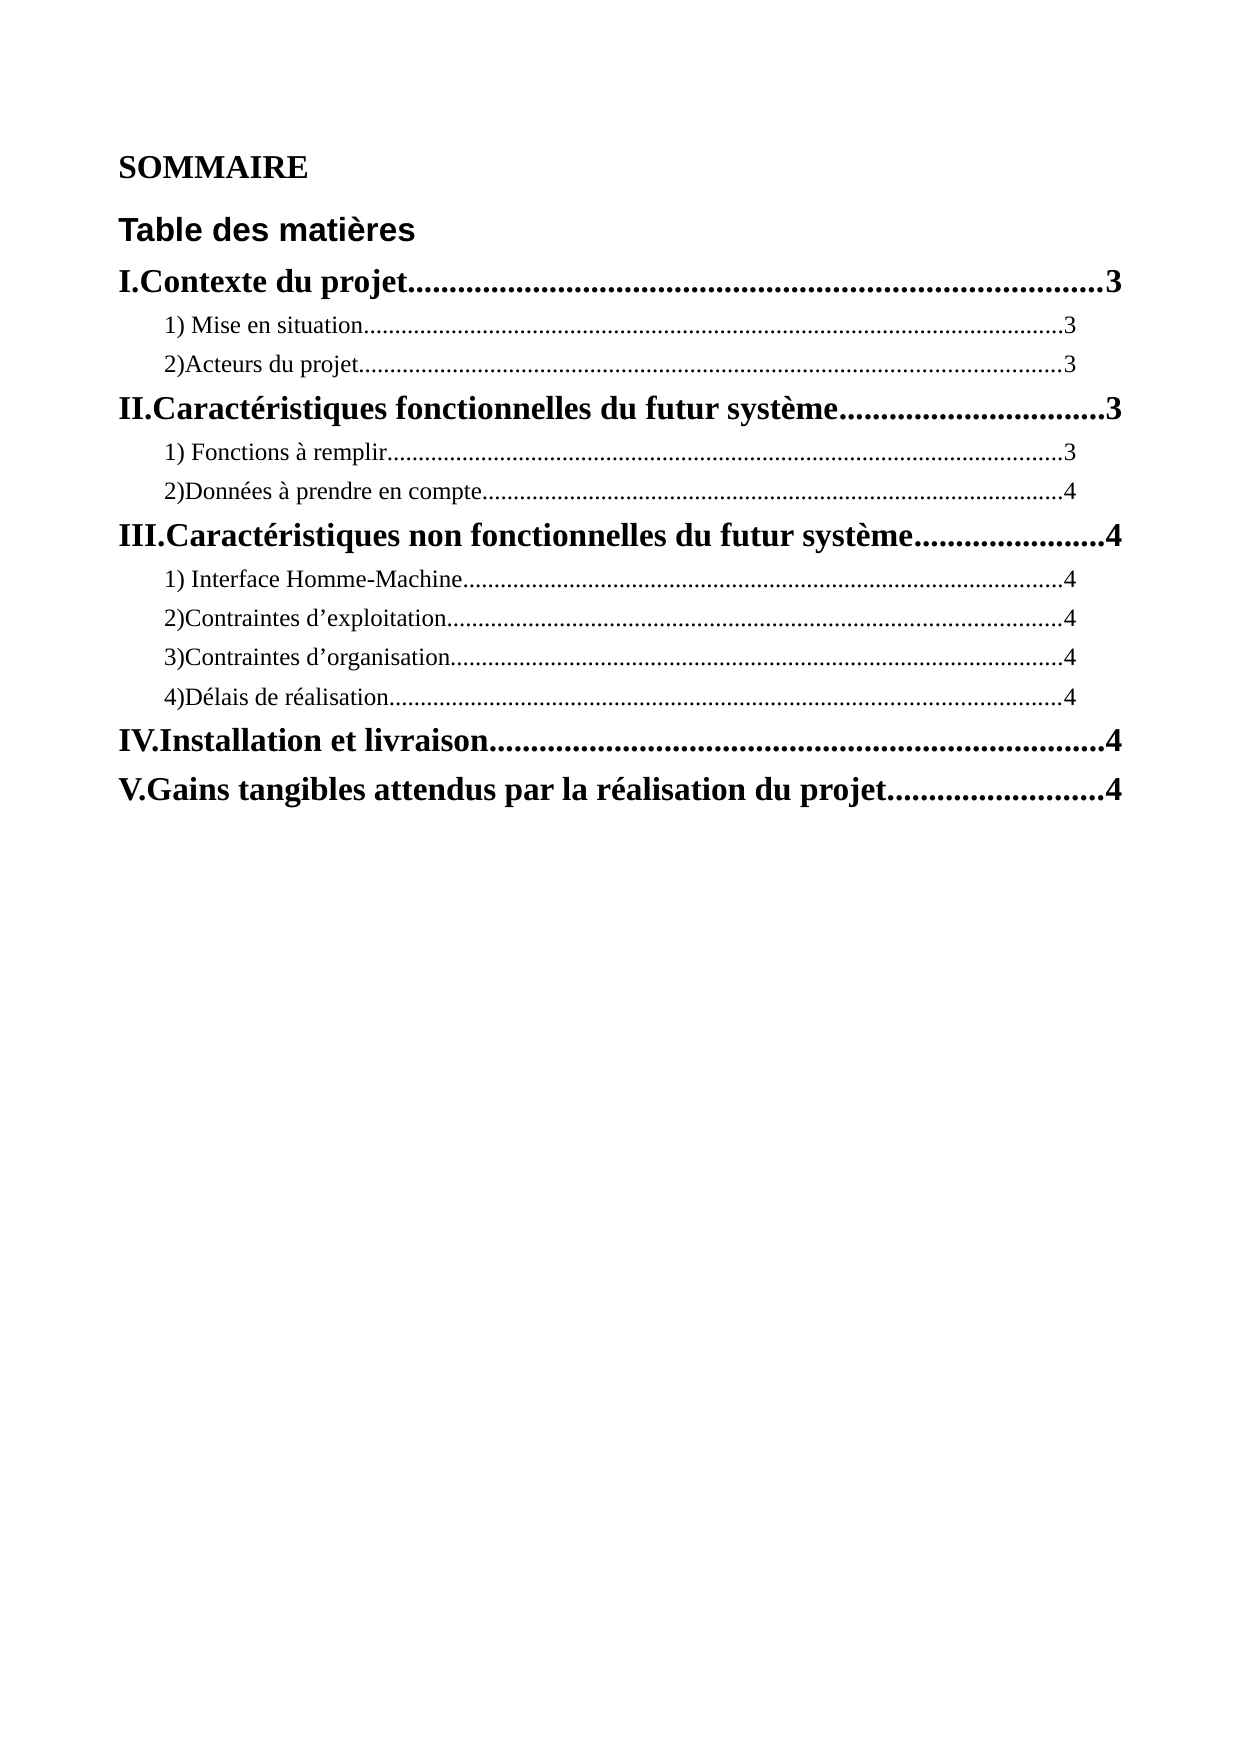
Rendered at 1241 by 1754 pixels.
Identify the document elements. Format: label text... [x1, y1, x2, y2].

text II.Caractéristiques fonctionnelles du futur système 3 [118, 388, 1122, 427]
text 1) Interface Homme-Machine 4 [164, 564, 1122, 593]
text 2)Données à prendre en compte 4 [164, 476, 1122, 505]
text V.Gains tangibles attendus par la réalisation du projet 4 [118, 769, 1122, 808]
text 1) Mise en situation 3 [164, 310, 1122, 339]
text SOMMAIRE [118, 147, 1122, 185]
text I.Contexte du projet 3 [118, 261, 1122, 299]
text 2)Contraintes d’exploitation 4 [164, 603, 1122, 632]
text III.Caractéristiques non fonctionnelles du futur système 4 [118, 515, 1122, 554]
text 3)Contraintes d’organisation 4 [164, 642, 1122, 671]
text 1) Fonctions à remplir 3 [164, 437, 1122, 466]
text 4)Délais de réalisation 4 [164, 682, 1122, 710]
text 2)Acteurs du projet 3 [164, 349, 1122, 378]
text IV.Installation et livraison 4 [118, 721, 1122, 759]
subtitle Table des matières [118, 210, 1122, 249]
